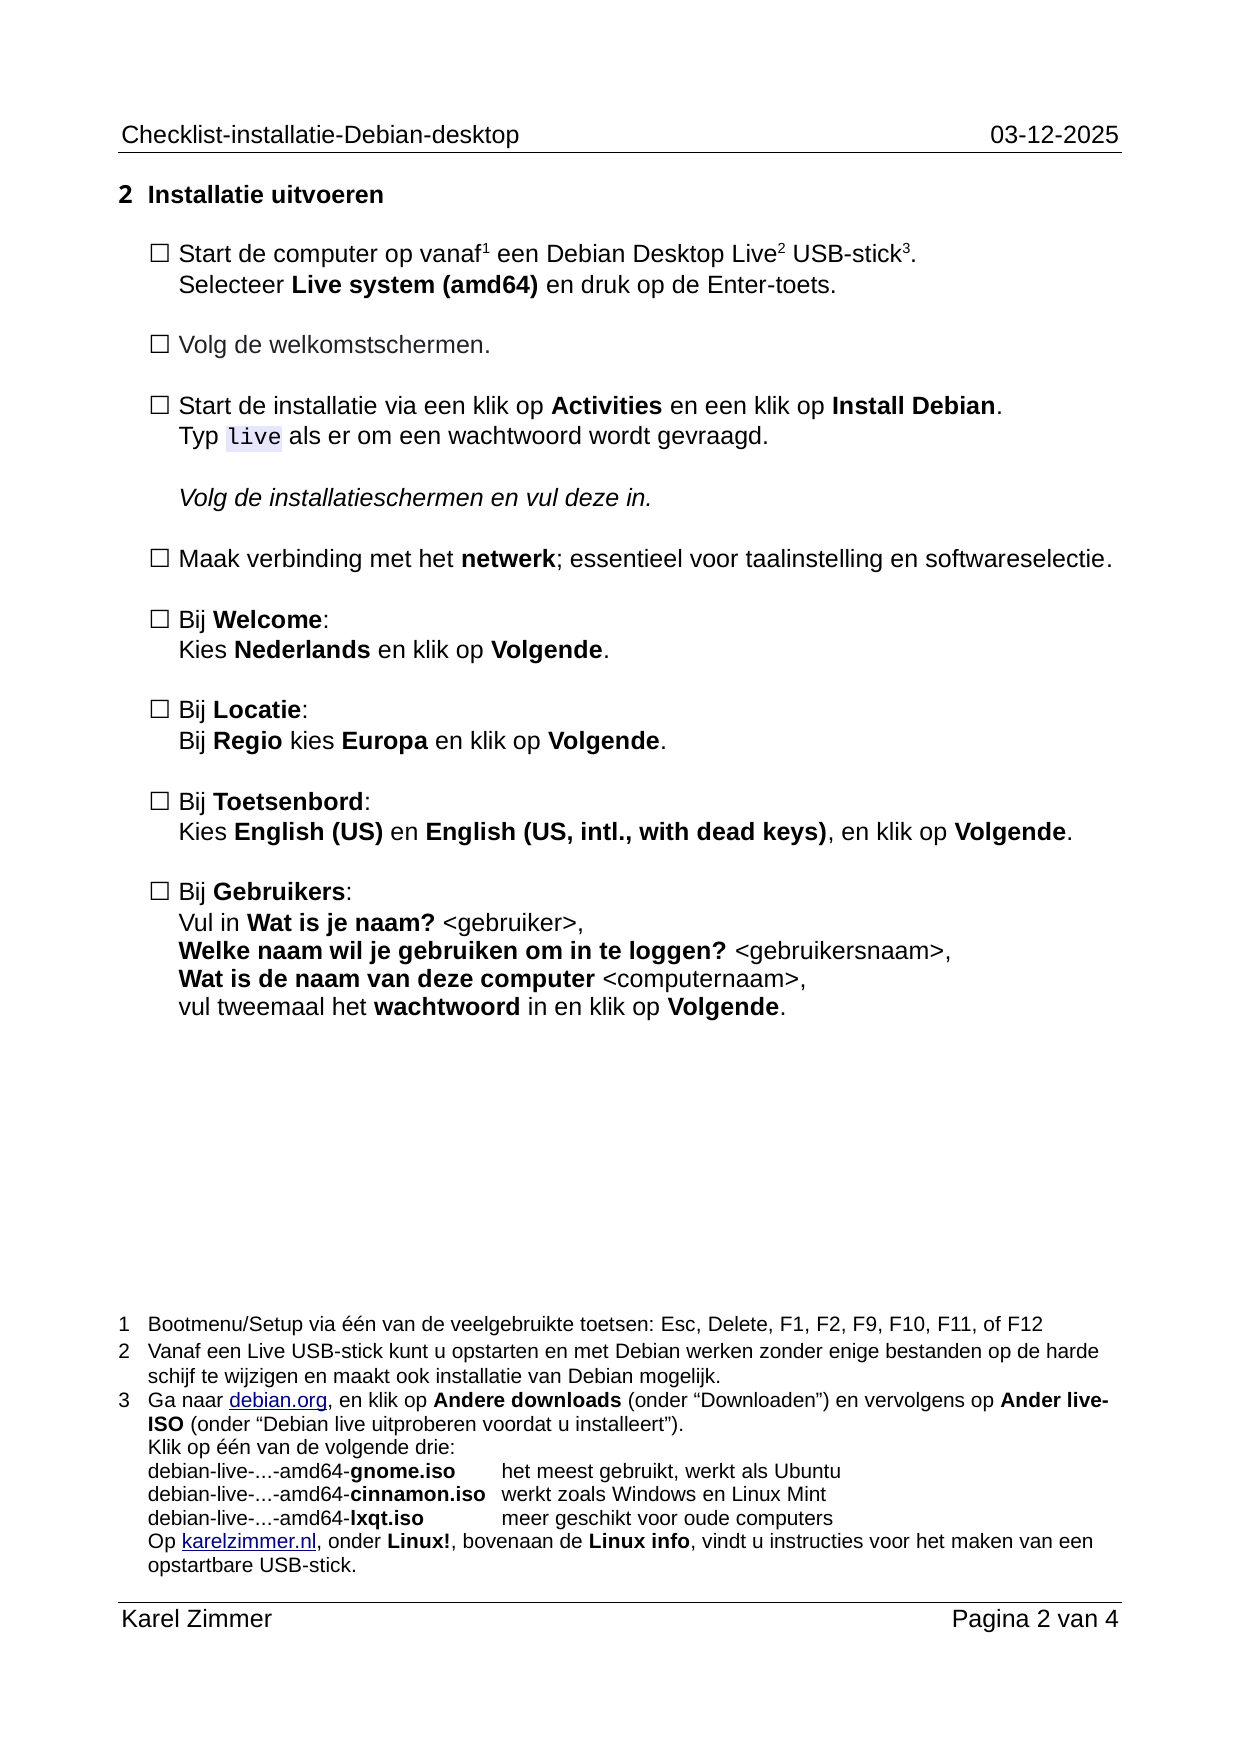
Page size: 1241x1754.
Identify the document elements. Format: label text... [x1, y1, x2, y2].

table_cell [118, 330, 142, 360]
table_header [118, 239, 142, 269]
table_cell [177, 514, 1122, 544]
table_cell [142, 817, 177, 847]
table_cell ☐ [142, 544, 177, 574]
table_cell [142, 574, 177, 604]
table_cell Kies Nederlands en klik op Volgende. [177, 635, 1122, 665]
table_cell ☐ [142, 695, 177, 726]
table_cell [142, 514, 177, 544]
table_cell [118, 514, 142, 544]
table_cell Selecteer Live system (amd64) en druk op de Enter-toets. [177, 269, 1122, 300]
table_cell Kies English (US) en English (US, intl., with dead keys), en klik op Volgende. [177, 817, 1122, 847]
table_cell [118, 300, 142, 330]
table_cell Bij Regio kies Europa en klik op Volgende. [177, 726, 1122, 756]
table_cell ☐ [142, 391, 177, 421]
list Installatie uitvoeren [118, 177, 1122, 211]
table_cell Typ live als er om een wachtwoord wordt gevraagd. [177, 421, 1122, 453]
table_cell [118, 847, 142, 877]
table_cell [118, 360, 142, 391]
table_cell [142, 453, 177, 483]
table_header ☐ [142, 239, 177, 269]
table_cell Volg de installatieschermen en vul deze in. [177, 483, 1122, 513]
table_cell [177, 665, 1122, 695]
table_cell [177, 574, 1122, 604]
table_cell [142, 847, 177, 877]
table_cell [142, 726, 177, 756]
table_cell [118, 421, 142, 453]
table_cell [118, 877, 142, 907]
table_cell Vul in Wat is je naam? <gebruiker>, Welke naam wil je gebruiken om in te loggen? <gebruikersnaam>, Wat is de naam van deze computer <computernaam>, vul tweemaal het wachtwoord in en klik op Volgende. [177, 908, 1122, 1022]
table_cell ☐ [142, 604, 177, 635]
table_cell [177, 300, 1122, 330]
table_cell [142, 756, 177, 786]
table_cell Maak verbinding met het netwerk; essentieel voor taalinstelling en softwareselectie. [177, 544, 1122, 574]
table_cell Bij Toetsenbord: [177, 786, 1122, 817]
table_cell [142, 908, 177, 1022]
table_cell [118, 817, 142, 847]
table_cell [118, 544, 142, 574]
table_cell [142, 269, 177, 300]
table_cell [142, 421, 177, 453]
table_cell [118, 391, 142, 421]
table_cell [118, 483, 142, 513]
table_cell [118, 756, 142, 786]
table_cell [142, 360, 177, 391]
table_cell [118, 786, 142, 817]
table_cell Start de installatie via een klik op Activities en een klik op Install Debian. [177, 391, 1122, 421]
table_cell Bij Welcome: [177, 604, 1122, 635]
table_cell ☐ [142, 330, 177, 360]
table_cell [177, 756, 1122, 786]
table_cell [177, 847, 1122, 877]
table_cell [118, 453, 142, 483]
table_cell [177, 453, 1122, 483]
table_cell [118, 269, 142, 300]
table_cell [177, 360, 1122, 391]
table_header Start de computer op vanaf een Debian Desktop Live USB-stick. [177, 239, 1122, 269]
table_cell [118, 726, 142, 756]
table_cell Bij Gebruikers: [177, 877, 1122, 907]
table_cell [118, 604, 142, 635]
table_cell Bij Locatie: [177, 695, 1122, 726]
table_cell Volg de welkomstschermen. [177, 330, 1122, 360]
table_cell [142, 665, 177, 695]
table_cell [118, 635, 142, 665]
table_cell [118, 908, 142, 1022]
table_cell [118, 574, 142, 604]
table_cell [118, 665, 142, 695]
table_cell [142, 635, 177, 665]
table_cell [118, 695, 142, 726]
table_cell [142, 300, 177, 330]
table_cell ☐ [142, 786, 177, 817]
table_cell ☐ [142, 877, 177, 907]
table_cell [142, 483, 177, 513]
